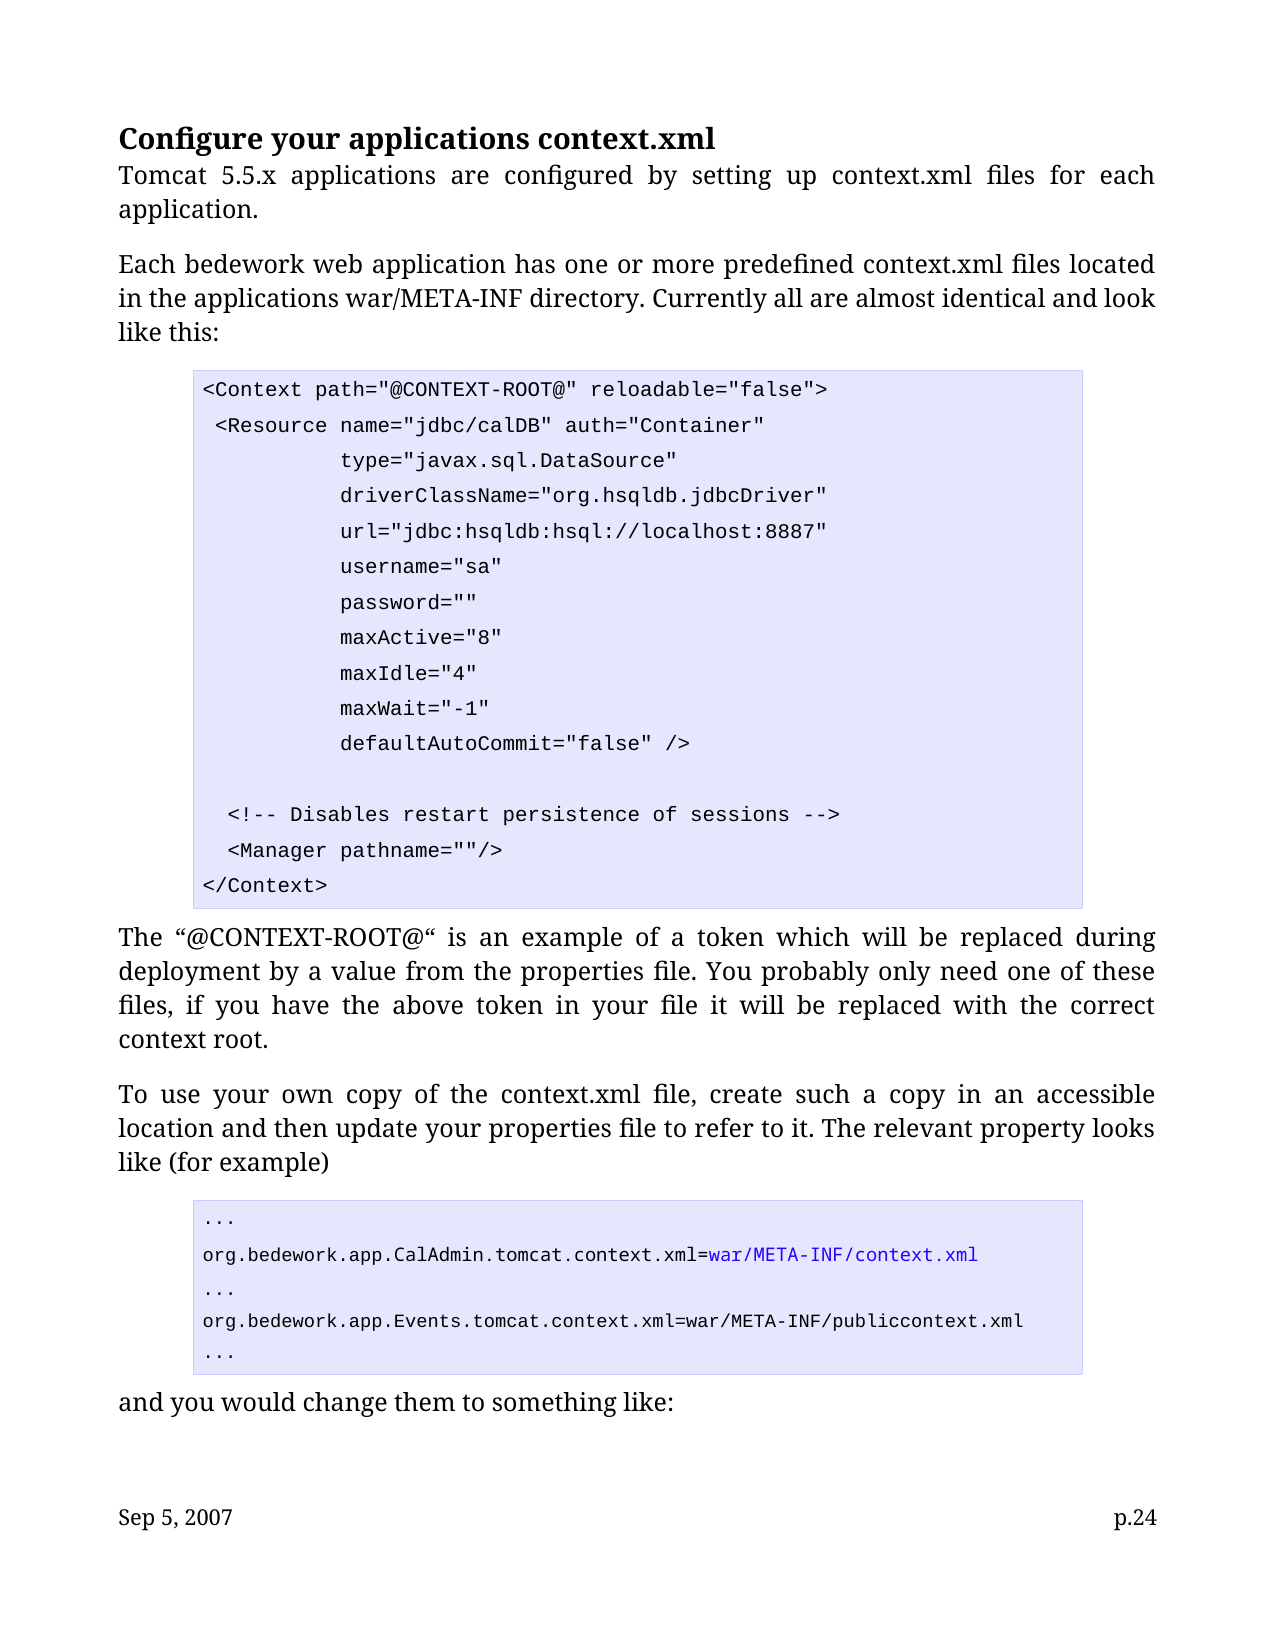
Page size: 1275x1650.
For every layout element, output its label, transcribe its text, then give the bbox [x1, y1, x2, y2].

text Tomcat 5.5.x applications are configured by setting up context.xml files for each application. [118, 158, 1157, 226]
text org.bedework.app.CalAdmin.tomcat.context.xml=war/META-INF/context.xml [194, 1232, 1082, 1267]
text maxActive="8" [194, 618, 1082, 651]
text ... [194, 1271, 1082, 1301]
subtitle Configure your applications context.xml [118, 118, 1157, 158]
text and you would change them to something like: [118, 1384, 1157, 1418]
text Each bedework web application has one or more predefined context.xml files located in the applications war/META-INF directory. Currently all are almost identical and look like this: [118, 247, 1157, 349]
text type="javax.sql.DataSource" [194, 441, 1082, 474]
text ... [194, 1201, 1082, 1230]
text <!-- Disables restart persistence of sessions --> [194, 795, 1082, 828]
text To use your own copy of the context.xml file, create such a copy in an accessible location and then update your properties file to refer to it. The relevant property looks like (for example) [118, 1077, 1157, 1179]
text defaultAutoCommit="false" /> [194, 724, 1082, 757]
text org.bedework.app.Events.tomcat.context.xml=war/META-INF/publiccontext.xml [194, 1302, 1082, 1333]
text password="" [194, 583, 1082, 615]
text url="jdbc:hsqldb:hsql://localhost:8887" [194, 512, 1082, 544]
text <Manager pathname=""/> [194, 831, 1082, 863]
text <Resource name="jdbc/calDB" auth="Container" [194, 406, 1082, 438]
text maxWait="-1" [194, 689, 1082, 722]
text username="sa" [194, 547, 1082, 580]
text <Context path="@CONTEXT-ROOT@" reloadable="false"> [194, 371, 1082, 403]
text driverClassName="org.hsqldb.jdbcDriver" [194, 476, 1082, 509]
text maxIdle="4" [194, 653, 1082, 686]
text ... [194, 1334, 1082, 1374]
text </Context> [194, 866, 1082, 908]
text The “@CONTEXT-ROOT@“ is an example of a token which will be replaced during deployment by a value from the properties file. You probably only need one of these files, if you have the above token in your file it will be replaced with the correct context root. [118, 919, 1157, 1056]
